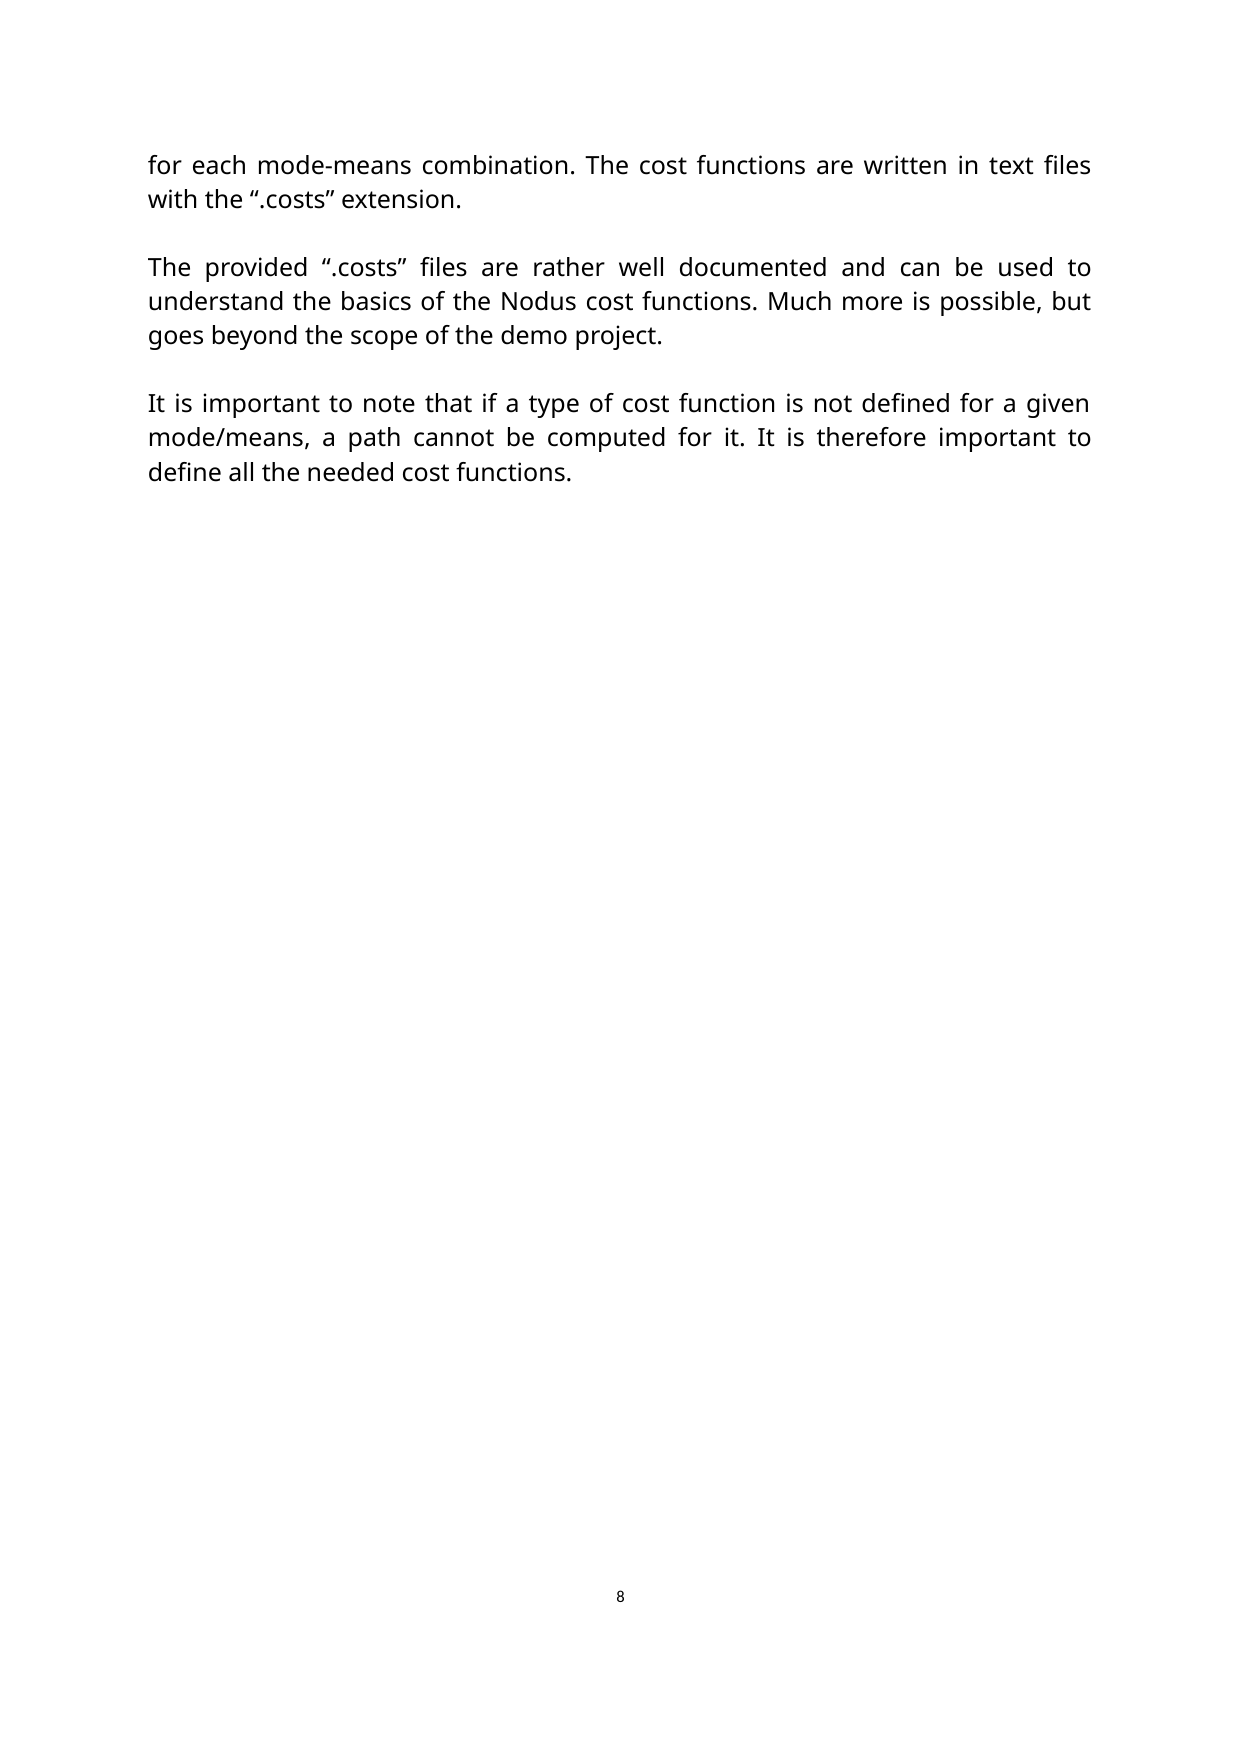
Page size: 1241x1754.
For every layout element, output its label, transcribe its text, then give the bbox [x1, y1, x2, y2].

text for each mode-means combination. The cost functions are written in text files with the “.costs” extension. [148, 148, 1093, 216]
text The provided “.costs” files are rather well documented and can be used to understand the basics of the Nodus cost functions. Much more is possible, but goes beyond the scope of the demo project. [148, 250, 1093, 352]
text It is important to note that if a type of cost function is not defined for a given mode/means, a path cannot be computed for it. It is therefore important to define all the needed cost functions. [148, 386, 1093, 488]
